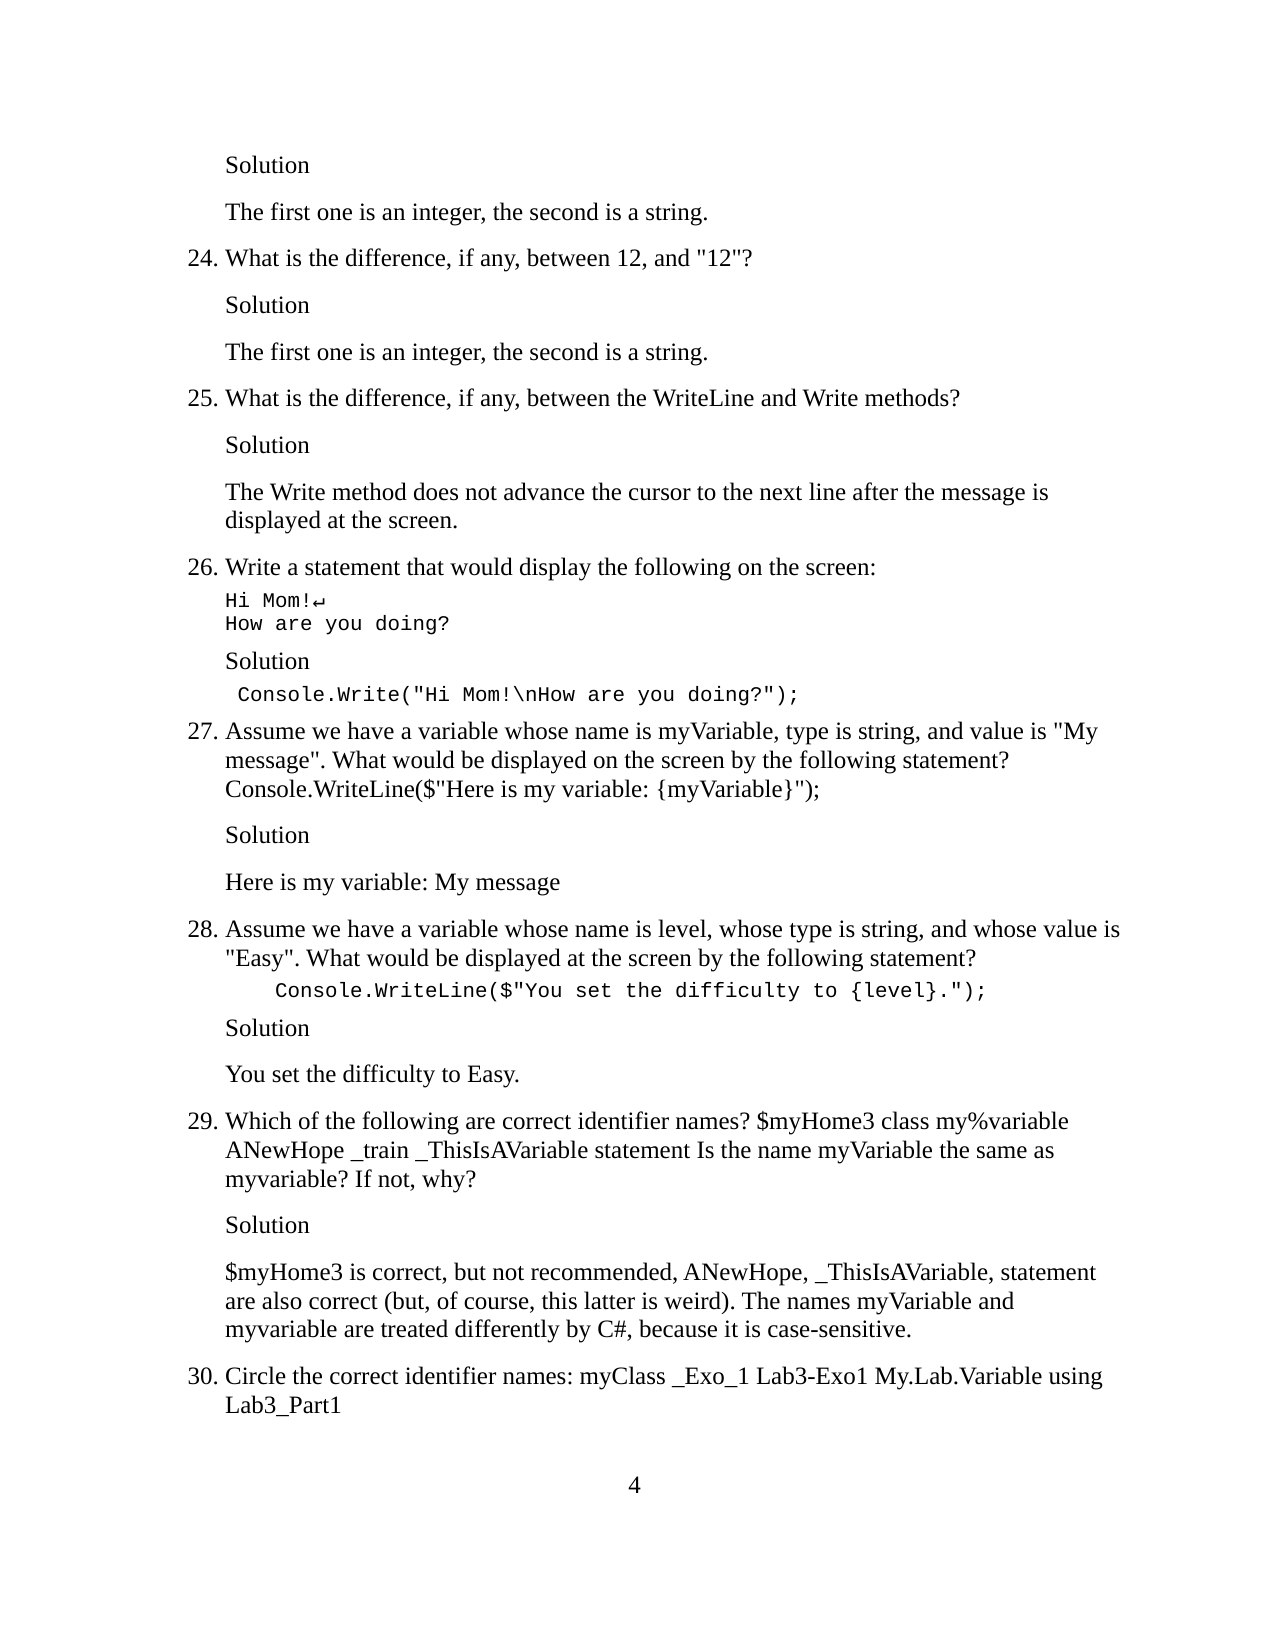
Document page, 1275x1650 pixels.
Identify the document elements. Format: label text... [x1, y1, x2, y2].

list Solution [187, 1210, 1125, 1239]
list Assume we have a variable whose name is level, whose type is string, and whose value is "Easy". What would be displayed at the screen by the following statement? [187, 914, 1125, 971]
list Console.WriteLine($"You set the difficulty to {level}."); [187, 980, 1125, 1004]
list Which of the following are correct identifier names? $myHome3 class my%variable ANewHope _train _ThisIsAVariable statement Is the name myVariable the same as myvariable? If not, why? [187, 1106, 1125, 1192]
list Hi Mom!↵ [187, 590, 1125, 613]
list Solution [187, 430, 1125, 459]
list Here is my variable: My message [187, 867, 1125, 896]
list Solution [187, 150, 1125, 179]
list The Write method does not advance the cursor to the next line after the message is displayed at the screen. [187, 477, 1125, 534]
list $myHome3 is correct, but not recommended, ANewHope, _ThisIsAVariable, statement are also correct (but, of course, this latter is weird). The names myVariable and myvariable are treated differently by C#, because it is case-sensitive. [187, 1257, 1125, 1343]
list The first one is an integer, the second is a string. [187, 197, 1125, 225]
list Solution [187, 646, 1125, 675]
list Solution [187, 290, 1125, 319]
list The first one is an integer, the second is a string. [187, 337, 1125, 365]
list Write a statement that would display the following on the screen: [187, 552, 1125, 581]
list Solution [187, 1013, 1125, 1042]
list How are you doing? [187, 613, 1125, 637]
list You set the difficulty to Easy. [187, 1059, 1125, 1088]
list Circle the correct identifier names: myClass _Exo_1 Lab3-Exo1 My.Lab.Variable using Lab3_Part1 [187, 1361, 1125, 1419]
list What is the difference, if any, between the WriteLine and Write methods? [187, 383, 1125, 412]
list What is the difference, if any, between 12, and "12"? [187, 243, 1125, 272]
list Solution [187, 821, 1125, 849]
list Console.Write("Hi Mom!\nHow are you doing?"); [187, 684, 1125, 707]
list Assume we have a variable whose name is myVariable, type is string, and value is "My message". What would be displayed on the screen by the following statement? Console.WriteLine($"Here is my variable: {myVariable}"); [187, 716, 1125, 803]
